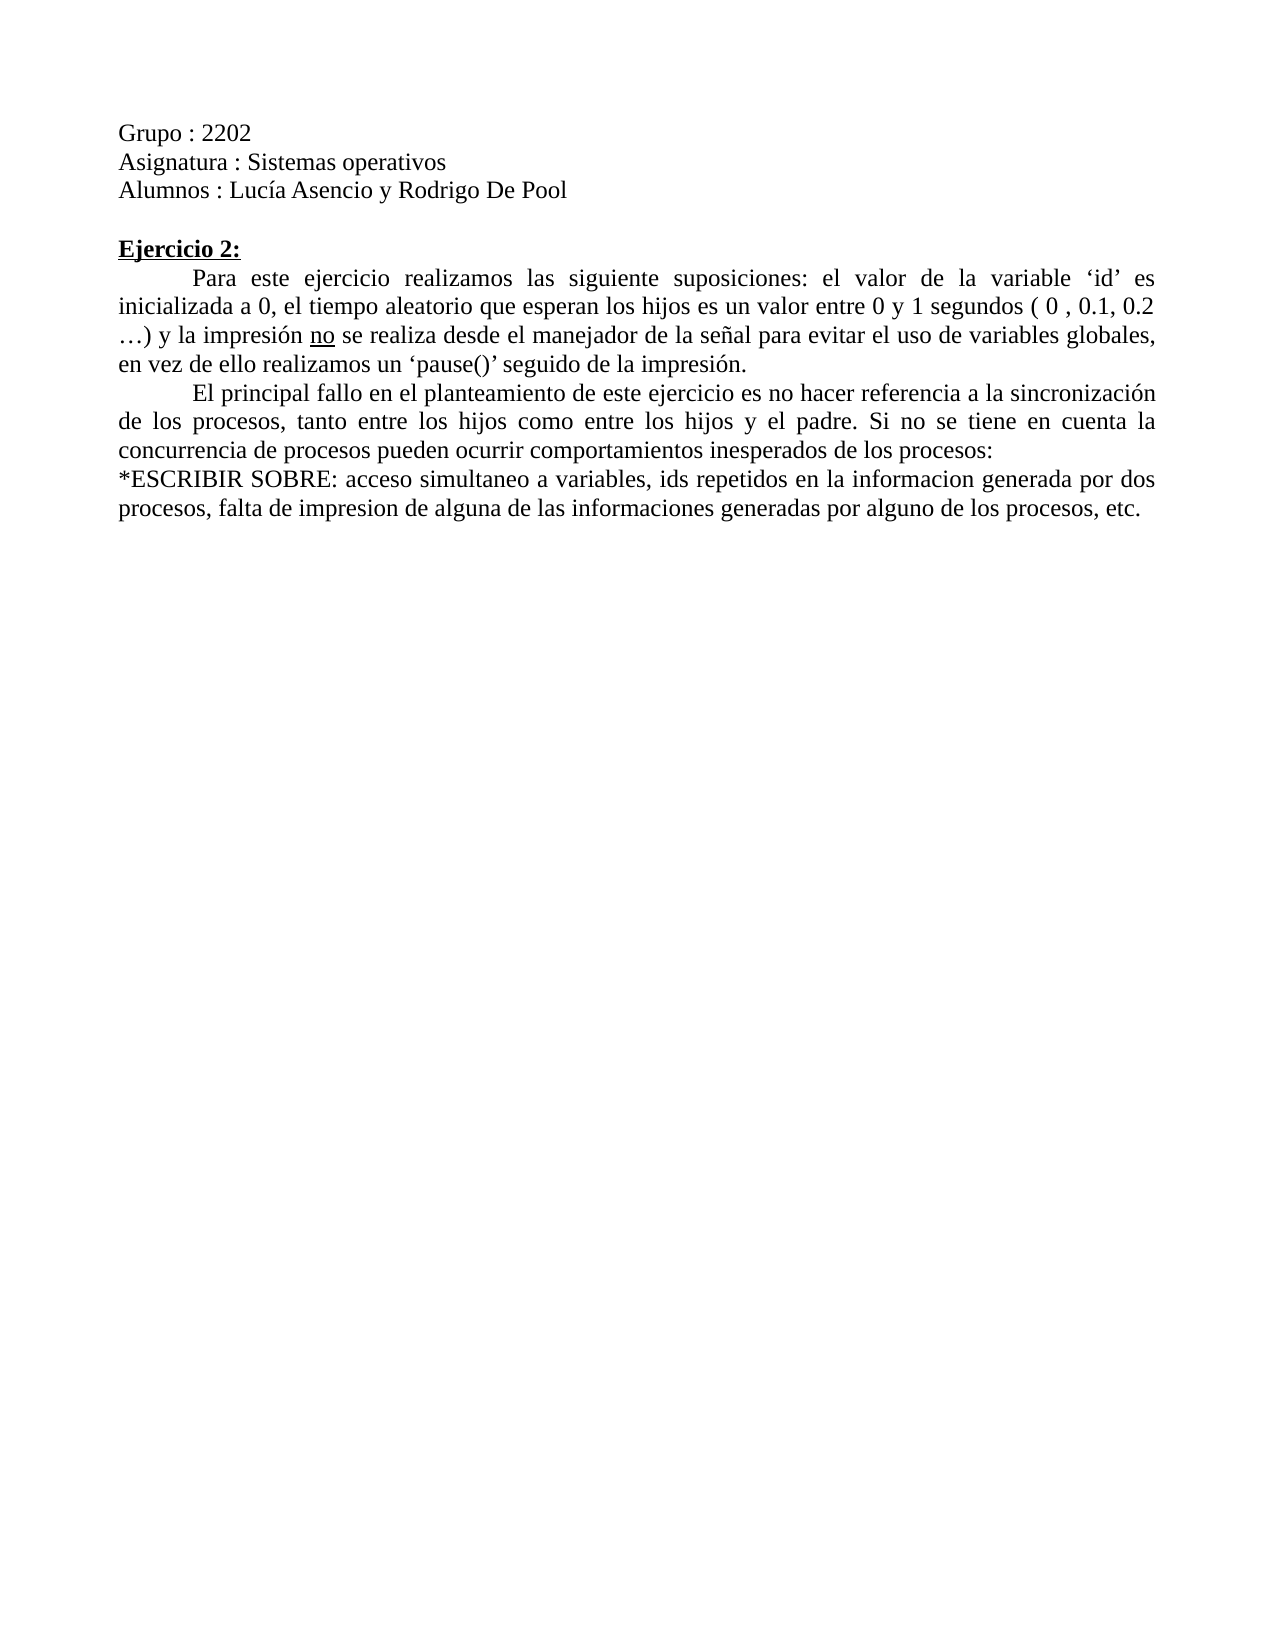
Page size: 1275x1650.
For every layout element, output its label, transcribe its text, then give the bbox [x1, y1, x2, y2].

text El principal fallo en el planteamiento de este ejercicio es no hacer referencia a la sincronización de los procesos, tanto entre los hijos como entre los hijos y el padre. Si no se tiene en cuenta la concurrencia de procesos pueden ocurrir comportamientos inesperados de los procesos: [118, 378, 1157, 464]
text *ESCRIBIR SOBRE: acceso simultaneo a variables, ids repetidos en la informacion generada por dos procesos, falta de impresion de alguna de las informaciones generadas por alguno de los procesos, etc. [118, 464, 1157, 521]
text Ejercicio 2: [118, 234, 1157, 263]
text Para este ejercicio realizamos las siguiente suposiciones: el valor de la variable ‘id’ es inicializada a 0, el tiempo aleatorio que esperan los hijos es un valor entre 0 y 1 segundos ( 0 , 0.1, 0.2 …) y la impresión no se realiza desde el manejador de la señal para evitar el uso de variables globales, en vez de ello realizamos un ‘pause()’ seguido de la impresión. [118, 263, 1157, 378]
